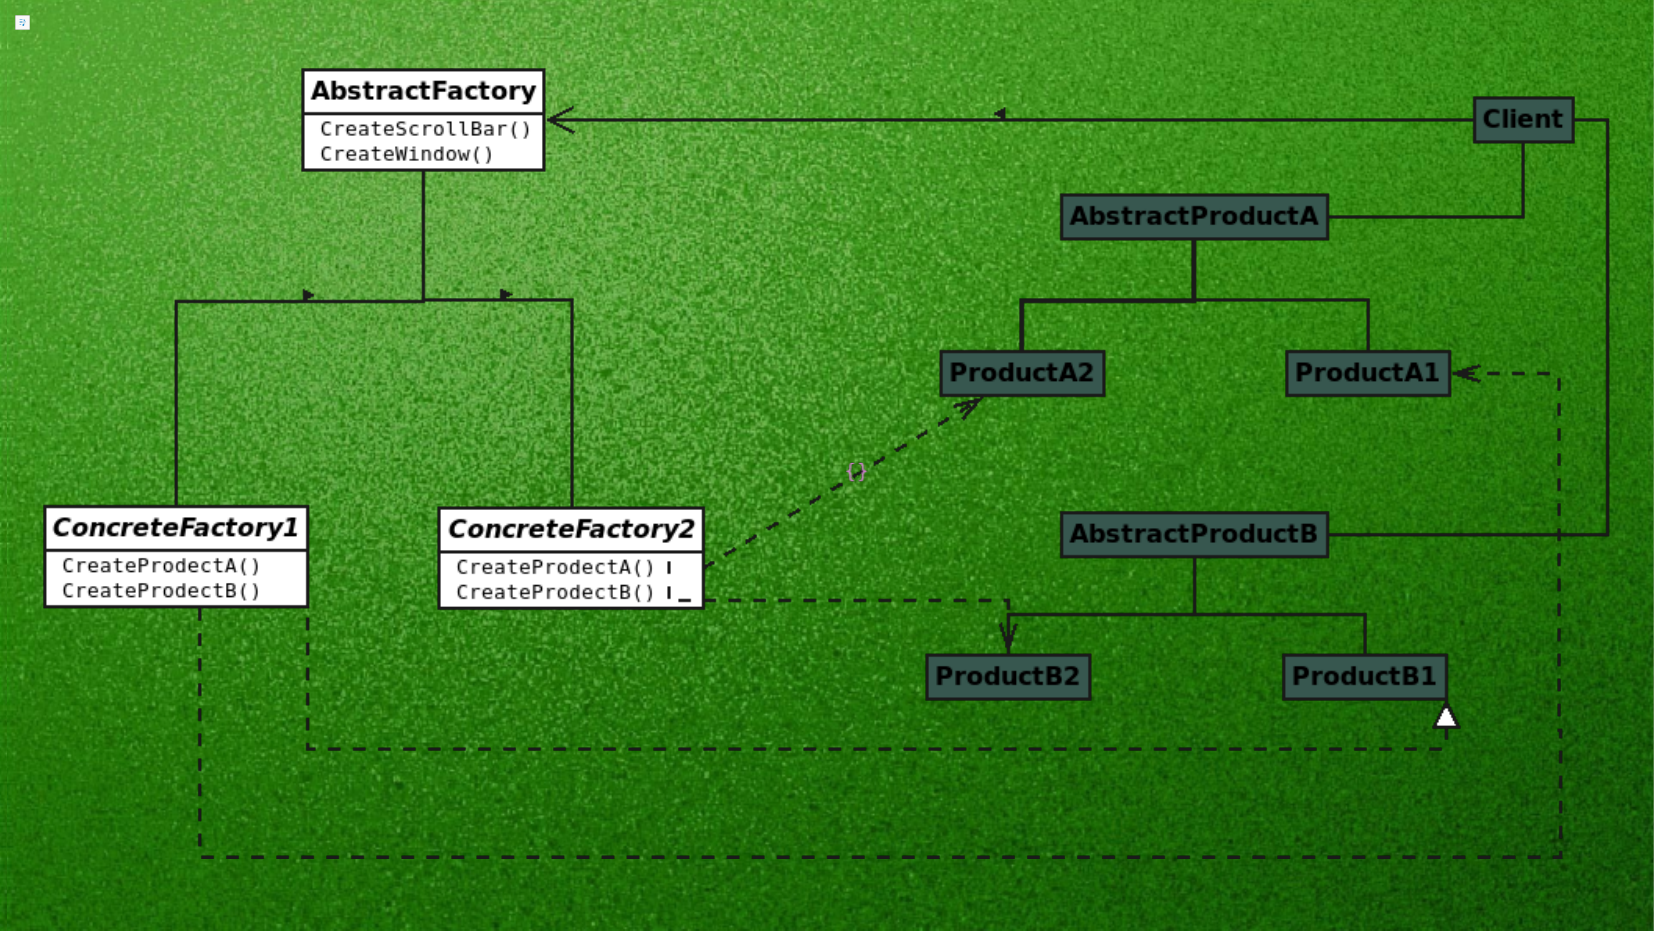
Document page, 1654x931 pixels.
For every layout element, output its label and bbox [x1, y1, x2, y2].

text_box [15, 15, 31, 31]
picture [0, 0, 1654, 931]
